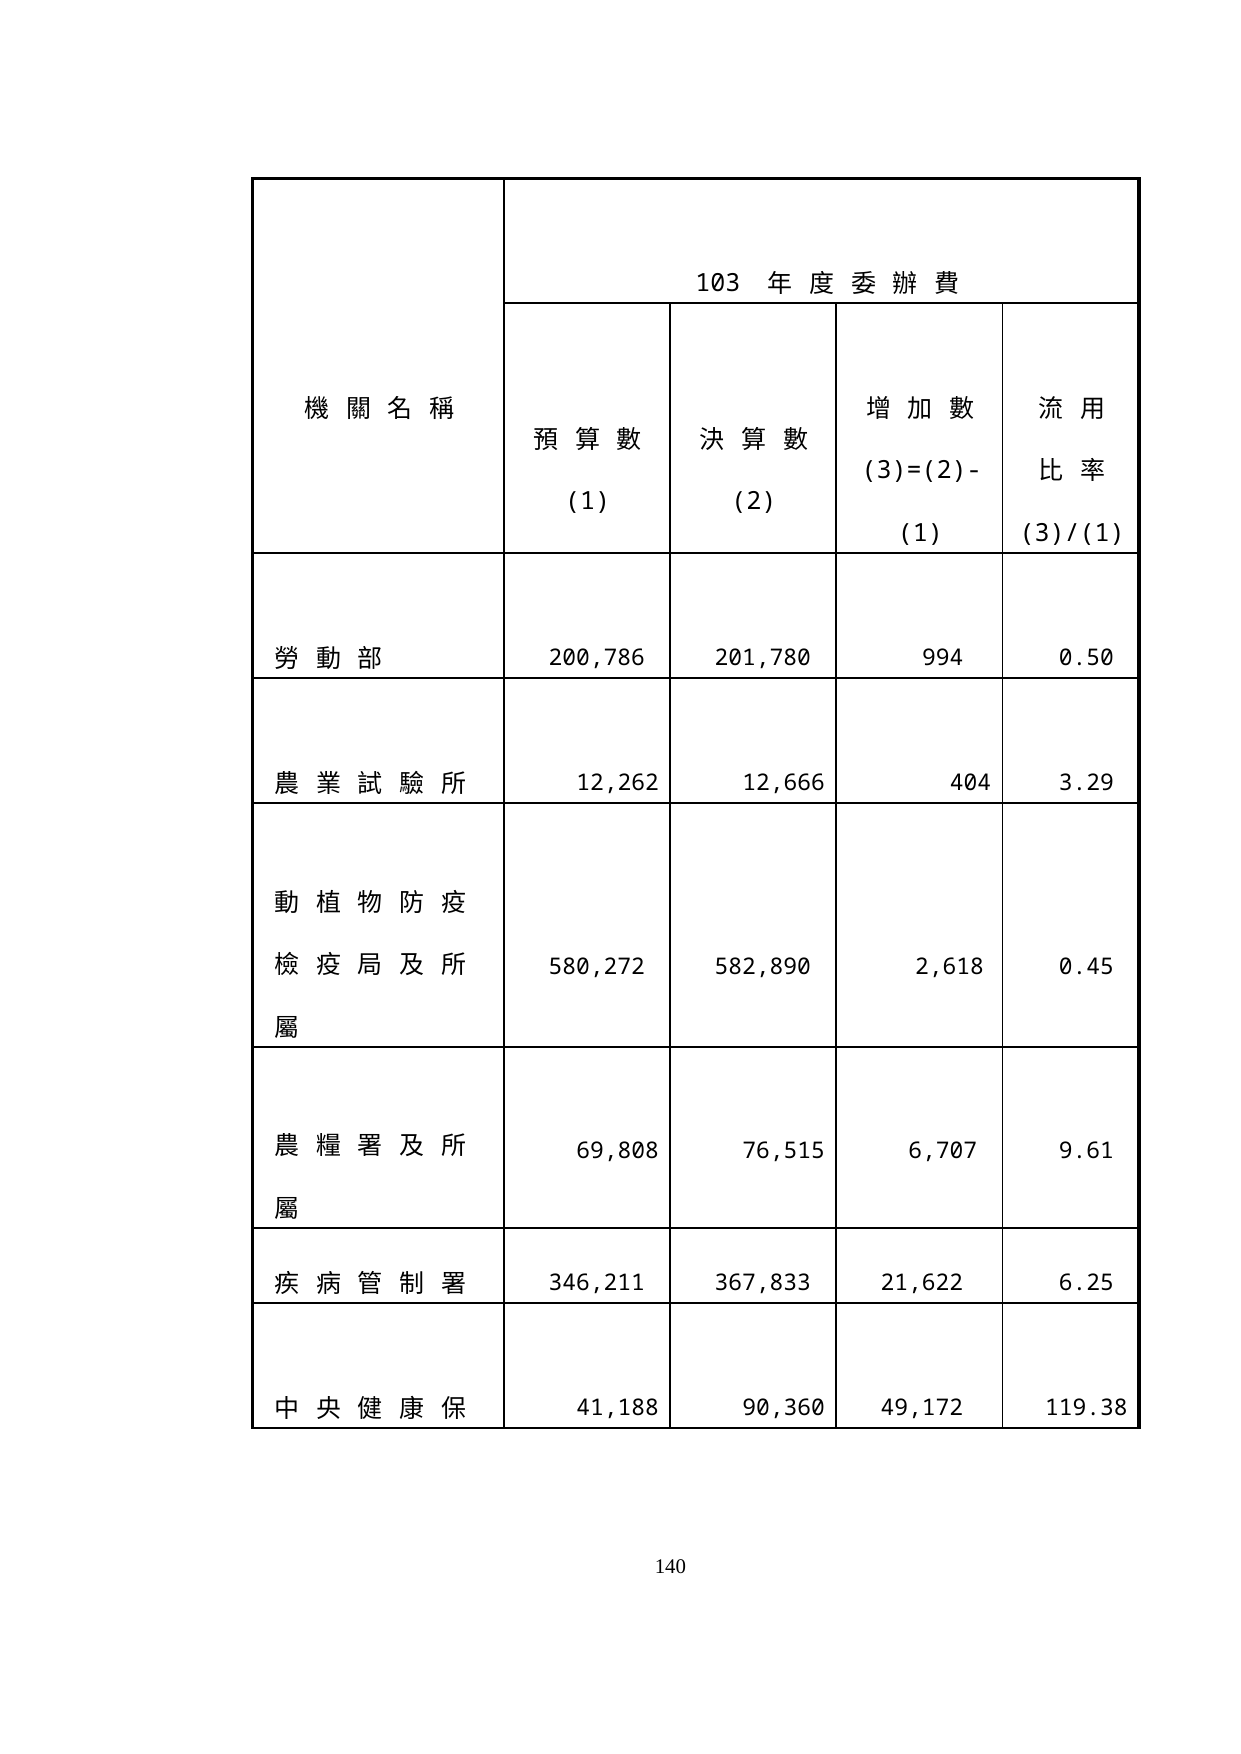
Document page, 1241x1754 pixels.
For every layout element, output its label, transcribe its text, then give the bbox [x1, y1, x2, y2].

table_cell 21,622 [837, 1229, 1002, 1302]
table_cell 0.45 [1003, 804, 1137, 1046]
table_cell 346,211 [505, 1229, 669, 1302]
table_cell 994 [837, 554, 1002, 677]
table_cell 農業試驗所 [254, 679, 503, 802]
table_cell 動植物防疫檢疫局及所屬 [254, 804, 503, 1046]
table_cell 367,833 [671, 1229, 835, 1302]
table_cell 582,890 [671, 804, 835, 1046]
table_cell 201,780 [671, 554, 835, 677]
table_cell 勞動部 [254, 554, 503, 677]
table_cell 404 [837, 679, 1002, 802]
table_cell 41,188 [505, 1304, 669, 1427]
table_header 機關名稱 [254, 180, 503, 552]
table_cell 增加數(3)=(2)-(1) [837, 304, 1002, 552]
table_cell 0.50 [1003, 554, 1137, 677]
table_cell 農糧署及所屬 [254, 1048, 503, 1227]
table_cell 200,786 [505, 554, 669, 677]
table_cell 49,172 [837, 1304, 1002, 1427]
table_cell 3.29 [1003, 679, 1137, 802]
table_cell 流用比率 (3)/(1) [1003, 304, 1137, 552]
table_cell 9.61 [1003, 1048, 1137, 1227]
table_cell 疾病管制署 [254, 1229, 503, 1302]
table_cell 76,515 [671, 1048, 835, 1227]
table_cell 90,360 [671, 1304, 835, 1427]
table_cell 69,808 [505, 1048, 669, 1227]
table_cell 580,272 [505, 804, 669, 1046]
table_cell 6.25 [1003, 1229, 1137, 1302]
table_cell 預算數(1) [505, 304, 669, 552]
table_header 103年度委辦費 [505, 180, 1137, 302]
table_cell 6,707 [837, 1048, 1002, 1227]
table_cell 2,618 [837, 804, 1002, 1046]
table_cell 決算數(2) [671, 304, 835, 552]
table_cell 12,262 [505, 679, 669, 802]
table_cell 12,666 [671, 679, 835, 802]
table_cell 119.38 [1003, 1304, 1137, 1427]
table_cell 中央健康保 [254, 1304, 503, 1427]
